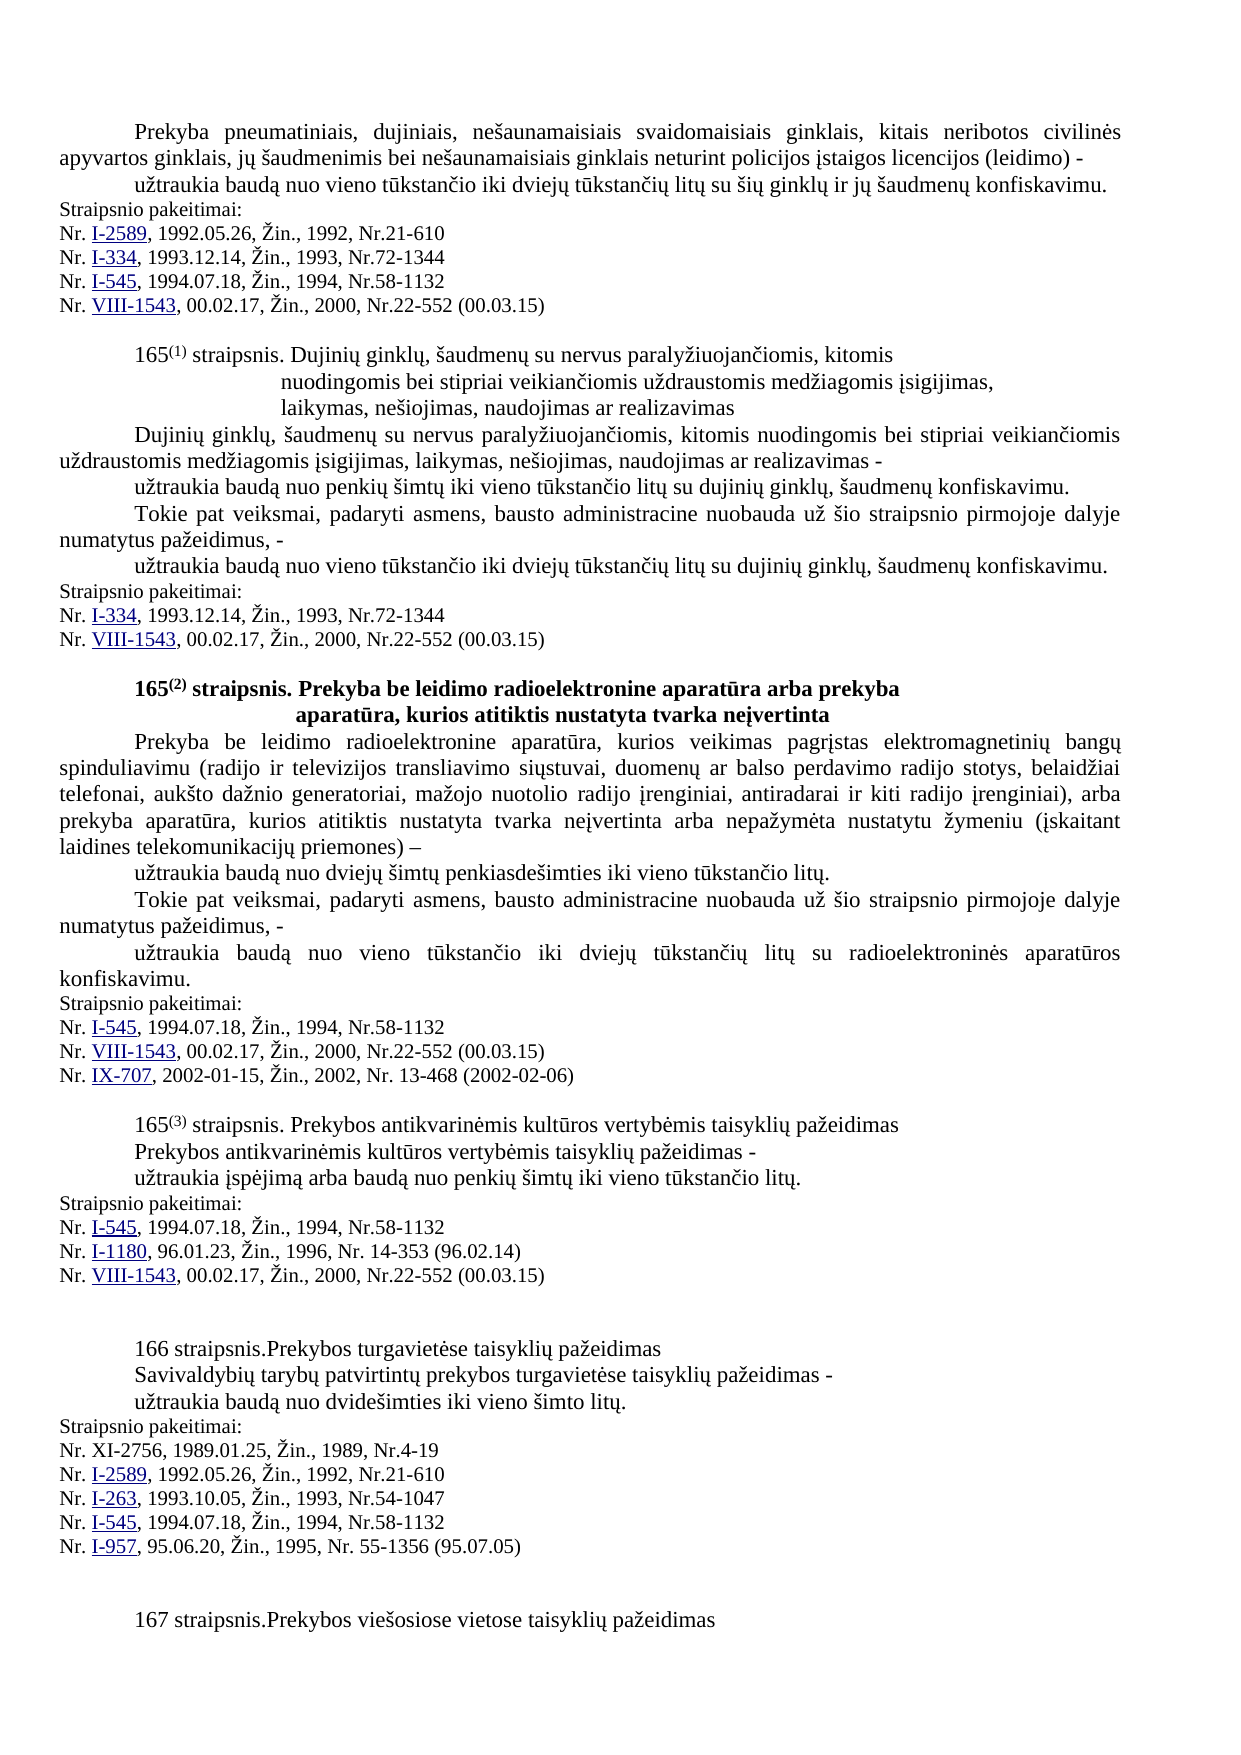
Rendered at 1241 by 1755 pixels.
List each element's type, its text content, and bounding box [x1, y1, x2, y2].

text aparatūra, kurios atitiktis nustatyta tvarka neįvertinta [295, 701, 1122, 728]
text užtraukia baudą nuo dviejų šimtų penkiasdešimties iki vieno tūkstančio litų. [59, 859, 1122, 886]
text užtraukia baudą nuo dvidešimties iki vieno šimto litų. [59, 1388, 1122, 1414]
text Nr. VIII-1543, 00.02.17, Žin., 2000, Nr.22-552 (00.03.15) [59, 1263, 1122, 1287]
text užtraukia baudą nuo vieno tūkstančio iki dviejų tūkstančių litų su radioelektroninės aparatūros konfiskavimu. [59, 938, 1122, 991]
text 165(1) straipsnis. Dujinių ginklų, šaudmenų su nervus paralyžiuojančiomis, kitomis [134, 342, 1122, 368]
text 165(3) straipsnis. Prekybos antikvarinėmis kultūros vertybėmis taisyklių pažeidimas [134, 1112, 1122, 1138]
text Nr. I-1180, 96.01.23, Žin., 1996, Nr. 14-353 (96.02.14) [59, 1239, 1122, 1263]
text Nr. I-545, 1994.07.18, Žin., 1994, Nr.58-1132 [59, 1215, 1122, 1239]
text užtraukia baudą nuo vieno tūkstančio iki dviejų tūkstančių litų su šių ginklų ir jų šaudmenų konfiskavimu. [59, 171, 1122, 197]
text nuodingomis bei stipriai veikiančiomis uždraustomis medžiagomis įsigijimas, [281, 368, 1122, 394]
text Nr. I-263, 1993.10.05, Žin., 1993, Nr.54-1047 [59, 1486, 1122, 1510]
text Straipsnio pakeitimai: [59, 991, 1122, 1015]
text Prekyba be leidimo radioelektronine aparatūra, kurios veikimas pagrįstas elektromagnetinių bangų spinduliavimu (radijo ir televizijos transliavimo siųstuvai, duomenų ar balso perdavimo radijo stotys, belaidžiai telefonai, aukšto dažnio generatoriai, mažojo nuotolio radijo įrenginiai, antiradarai ir kiti radijo įrenginiai), arba prekyba aparatūra, kurios atitiktis nustatyta tvarka neįvertinta arba nepažymėta nustatytu žymeniu (įskaitant laidines telekomunikacijų priemones) – [59, 728, 1122, 859]
text 167 straipsnis.Prekybos viešosiose vietose taisyklių pažeidimas [59, 1607, 1122, 1633]
text 166 straipsnis.Prekybos turgavietėse taisyklių pažeidimas [59, 1335, 1122, 1361]
text užtraukia baudą nuo penkių šimtų iki vieno tūkstančio litų su dujinių ginklų, šaudmenų konfiskavimu. [59, 473, 1122, 500]
text Savivaldybių tarybų patvirtintų prekybos turgavietėse taisyklių pažeidimas - [59, 1361, 1122, 1388]
text Prekybos antikvarinėmis kultūros vertybėmis taisyklių pažeidimas - [59, 1138, 1122, 1164]
text Prekyba pneumatiniais, dujiniais, nešaunamaisiais svaidomaisiais ginklais, kitais neribotos civilinės apyvartos ginklais, jų šaudmenimis bei nešaunamaisiais ginklais neturint policijos įstaigos licencijos (leidimo) - [59, 118, 1122, 171]
text Nr. I-545, 1994.07.18, Žin., 1994, Nr.58-1132 [59, 1510, 1122, 1534]
text Straipsnio pakeitimai: [59, 197, 1122, 221]
text Nr. VIII-1543, 00.02.17, Žin., 2000, Nr.22-552 (00.03.15) [59, 627, 1122, 651]
text Nr. IX-707, 2002-01-15, Žin., 2002, Nr. 13-468 (2002-02-06) [59, 1063, 1122, 1087]
text Nr. VIII-1543, 00.02.17, Žin., 2000, Nr.22-552 (00.03.15) [59, 293, 1122, 317]
text Tokie pat veiksmai, padaryti asmens, bausto administracine nuobauda už šio straipsnio pirmojoje dalyje numatytus pažeidimus, - [59, 886, 1122, 938]
text Straipsnio pakeitimai: [59, 1191, 1122, 1215]
text 165(2) straipsnis. Prekyba be leidimo radioelektronine aparatūra arba prekyba [134, 675, 1122, 701]
text užtraukia įspėjimą arba baudą nuo penkių šimtų iki vieno tūkstančio litų. [59, 1164, 1122, 1191]
text Tokie pat veiksmai, padaryti asmens, bausto administracine nuobauda už šio straipsnio pirmojoje dalyje numatytus pažeidimus, - [59, 500, 1122, 552]
text užtraukia baudą nuo vieno tūkstančio iki dviejų tūkstančių litų su dujinių ginklų, šaudmenų konfiskavimu. [59, 552, 1122, 579]
text Nr. I-334, 1993.12.14, Žin., 1993, Nr.72-1344 [59, 245, 1122, 269]
text Nr. I-2589, 1992.05.26, Žin., 1992, Nr.21-610 [59, 221, 1122, 245]
text Nr. I-545, 1994.07.18, Žin., 1994, Nr.58-1132 [59, 269, 1122, 293]
text Dujinių ginklų, šaudmenų su nervus paralyžiuojančiomis, kitomis nuodingomis bei stipriai veikiančiomis uždraustomis medžiagomis įsigijimas, laikymas, nešiojimas, naudojimas ar realizavimas - [59, 421, 1122, 473]
text Straipsnio pakeitimai: [59, 579, 1122, 603]
text Nr. VIII-1543, 00.02.17, Žin., 2000, Nr.22-552 (00.03.15) [59, 1039, 1122, 1063]
text Nr. I-334, 1993.12.14, Žin., 1993, Nr.72-1344 [59, 603, 1122, 627]
text Nr. I-545, 1994.07.18, Žin., 1994, Nr.58-1132 [59, 1015, 1122, 1039]
text Nr. I-957, 95.06.20, Žin., 1995, Nr. 55-1356 (95.07.05) [59, 1534, 1122, 1558]
text laikymas, nešiojimas, naudojimas ar realizavimas [281, 394, 1122, 421]
text Nr. I-2589, 1992.05.26, Žin., 1992, Nr.21-610 [59, 1462, 1122, 1486]
text Straipsnio pakeitimai: [59, 1414, 1122, 1438]
text Nr. XI-2756, 1989.01.25, Žin., 1989, Nr.4-19 [59, 1438, 1122, 1462]
